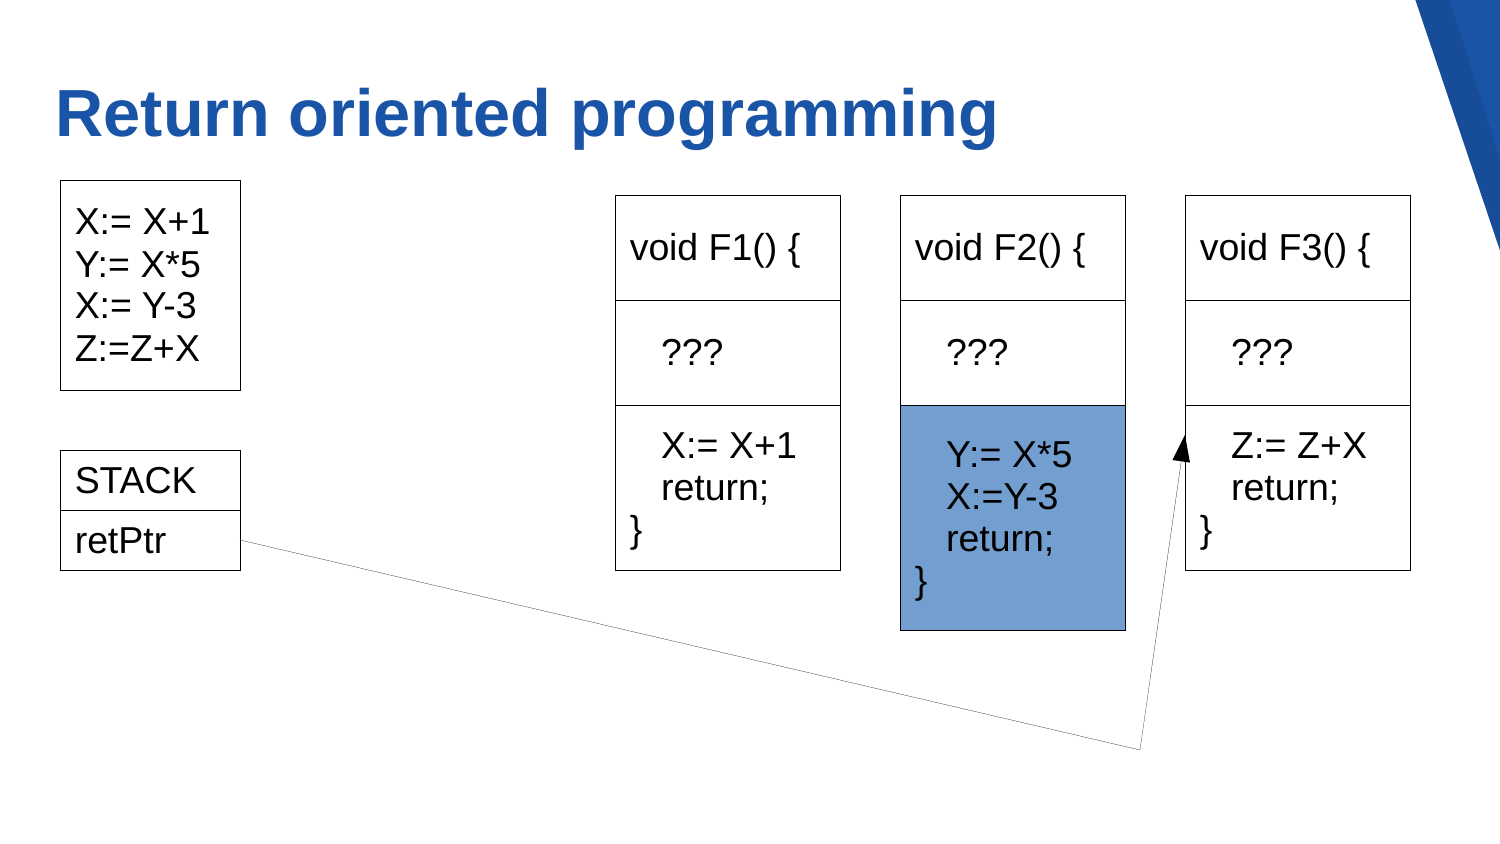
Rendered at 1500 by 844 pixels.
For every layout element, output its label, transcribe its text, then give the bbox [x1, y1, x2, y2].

title Return oriented programming [40, 97, 1306, 166]
text_box retPtr [60, 510, 241, 571]
text_box X:= X+1 return; } [615, 406, 841, 571]
text_box ??? [615, 301, 841, 406]
text_box Z:= Z+X return; } [1185, 406, 1411, 571]
text_box void F3() { [1185, 195, 1411, 301]
text_box ??? [900, 301, 1126, 406]
text_box X:= X+1 Y:= X*5 X:= Y-3 Z:=Z+X [60, 180, 241, 391]
text_box void F2() { [900, 195, 1126, 301]
text_box Y:= X*5 X:=Y-3 return; } [900, 406, 1126, 631]
text_box void F1() { [615, 195, 841, 301]
text_box ??? [1185, 301, 1411, 406]
text_box STACK [60, 450, 241, 510]
